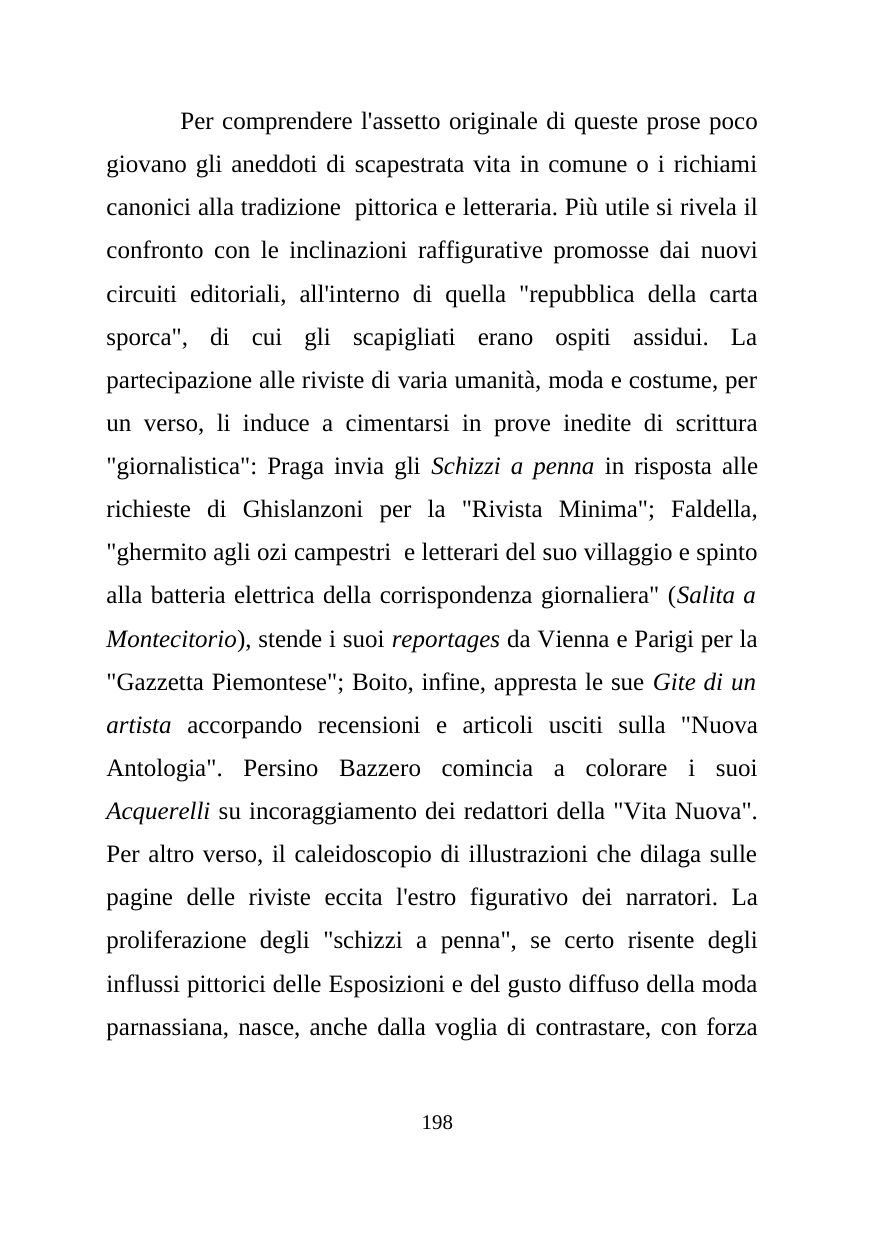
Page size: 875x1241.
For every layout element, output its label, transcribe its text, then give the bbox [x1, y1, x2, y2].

text Per comprendere l'assetto originale di queste prose poco giovano gli aneddoti di scapestrata vita in comune o i richiami canonici alla tradizione pittorica e letteraria. Più utile si rivela il confronto con le inclinazioni raffigurative promosse dai nuovi circuiti editoriali, all'interno di quella "repubblica della carta sporca", di cui gli scapigliati erano ospiti assidui. La partecipazione alle riviste di varia umanità, moda e costume, per un verso, li induce a cimentarsi in prove inedite di scrittura "giornalistica": Praga invia gli Schizzi a penna in risposta alle richieste di Ghislanzoni per la "Rivista Minima"; Faldella, "ghermito agli ozi campestri e letterari del suo villaggio e spinto alla batteria elettrica della corrispondenza giornaliera" (Salita a Montecitorio), stende i suoi reportages da Vienna e Parigi per la "Gazzetta Piemontese"; Boito, infine, appresta le sue Gite di un artista accorpando recensioni e articoli usciti sulla "Nuova Antologia". Persino Bazzero comincia a colorare i suoi Acquerelli su incoraggiamento dei redattori della "Vita Nuova". Per altro verso, il caleidoscopio di illustrazioni che dilaga sulle pagine delle riviste eccita l'estro figurativo dei narratori. La proliferazione degli "schizzi a penna", se certo risente degli influssi pittorici delle Esposizioni e del gusto diffuso della moda parnassiana, nasce, anche dalla voglia di contrastare, con forza [106, 106, 758, 1041]
